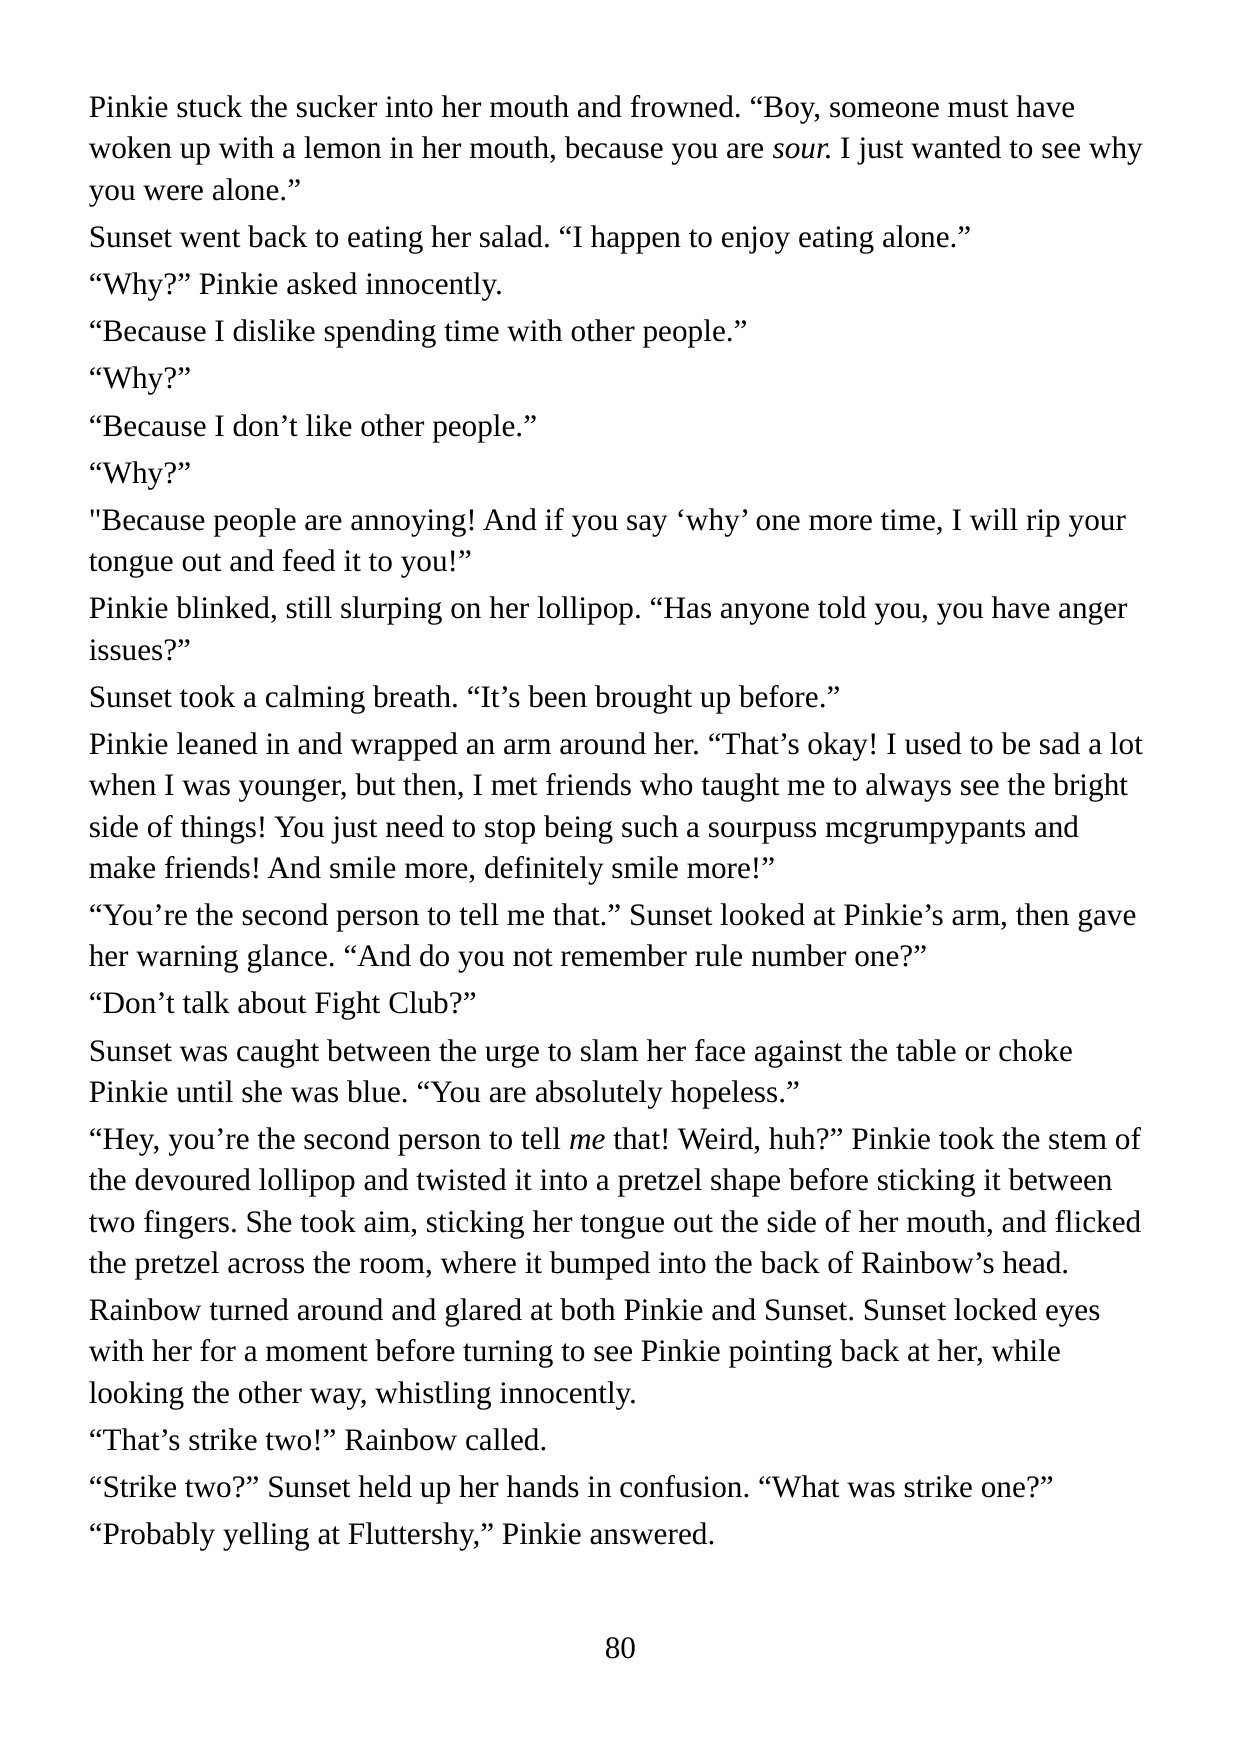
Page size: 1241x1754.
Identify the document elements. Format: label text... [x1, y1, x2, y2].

text “Because I don’t like other people.” [88, 407, 1152, 443]
text “Probably yelling at Fluttershy,” Pinkie answered. [88, 1515, 1152, 1551]
text “Hey, you’re the second person to tell me that! Weird, huh?” Pinkie took the stem of the devoured lollipop and twisted it into a pretzel shape before sticking it between two fingers. She took aim, sticking her tongue out the side of her mouth, and flicked the pretzel across the room, where it bumped into the back of Rainbow’s head. [88, 1120, 1152, 1280]
text “Strike two?” Sunset held up her hands in confusion. “What was strike one?” [88, 1468, 1152, 1504]
text “Because I dislike spending time with other people.” [88, 313, 1152, 348]
text Sunset went back to eating her salad. “I happen to enjoy eating alone.” [88, 218, 1152, 254]
text "Because people are annoying! And if you say ‘why’ one more time, I will rip your tongue out and feed it to you!” [88, 501, 1152, 578]
text “Why?” [88, 360, 1152, 396]
text Sunset was caught between the urge to slam her face against the table or choke Pinkie until she was blue. “You are absolutely hopeless.” [88, 1032, 1152, 1109]
text Pinkie blinked, still slurping on her lollipop. “Has anyone told you, you have anger issues?” [88, 590, 1152, 667]
text “You’re the second person to tell me that.” Sunset looked at Pinkie’s arm, then gave her warning glance. “And do you not remember rule number one?” [88, 896, 1152, 973]
text Sunset took a calming breath. “It’s been brought up before.” [88, 678, 1152, 714]
text “Why?” [88, 454, 1152, 490]
text Rainbow turned around and glared at both Pinkie and Sunset. Sunset locked eyes with her for a moment before turning to see Pinkie pointing back at her, while looking the other way, whistling innocently. [88, 1291, 1152, 1410]
text “Why?” Pinkie asked innocently. [88, 265, 1152, 301]
text Pinkie leaned in and wrapped an arm around her. “That’s okay! I used to be sad a lot when I was younger, but then, I met friends who taught me to always see the bright side of things! You just need to stop being such a sourpuss mcgrumpypants and make friends! And smile more, definitely smile more!” [88, 725, 1152, 885]
text “Don’t talk about Fight Club?” [88, 985, 1152, 1021]
text “That’s strike two!” Rainbow called. [88, 1421, 1152, 1457]
text Pinkie stuck the sucker into her mouth and frowned. “Boy, someone must have woken up with a lemon in her mouth, because you are sour. I just wanted to see why you were alone.” [88, 88, 1152, 207]
